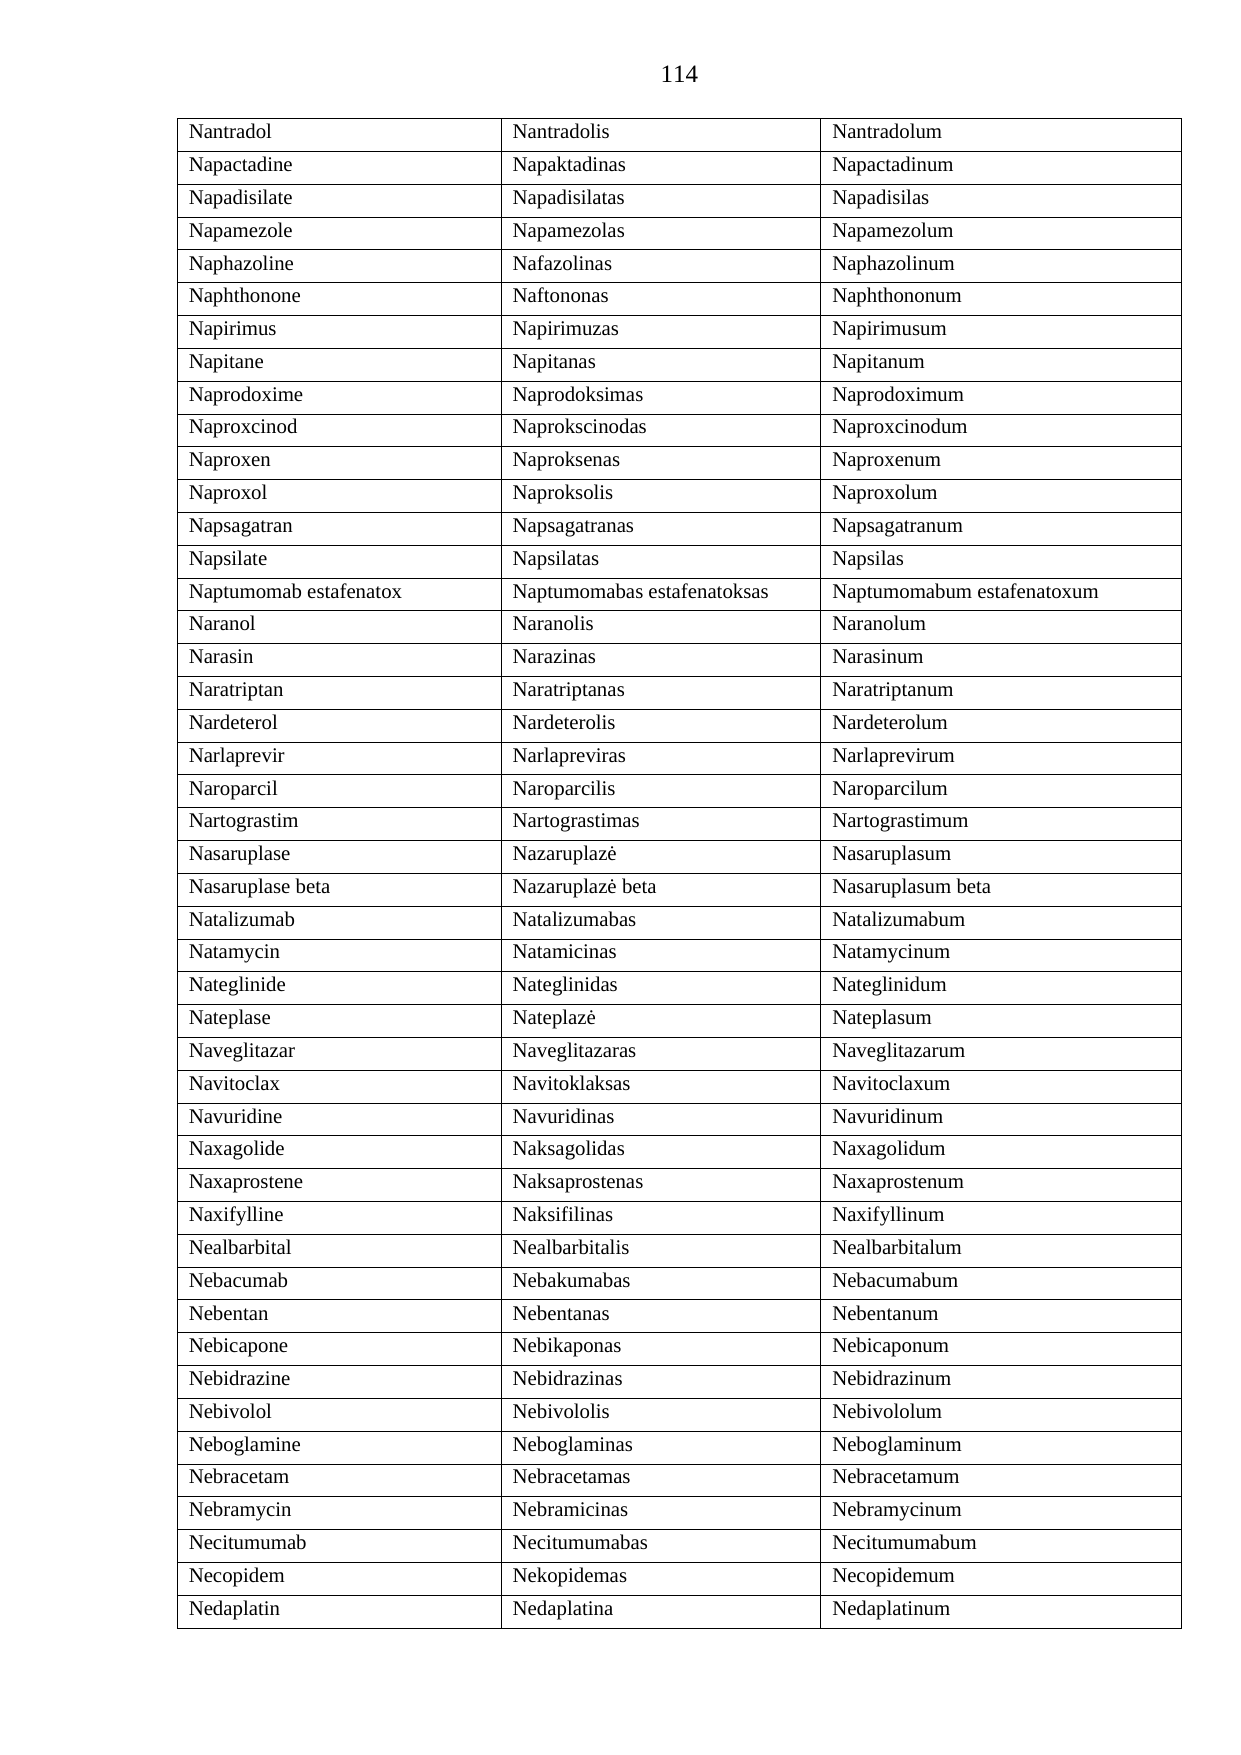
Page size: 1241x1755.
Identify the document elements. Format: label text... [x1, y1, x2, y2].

table_cell Nateglinide [178, 972, 501, 1004]
table_cell Nealbarbitalis [502, 1235, 820, 1267]
table_cell Nateplasum [821, 1005, 1181, 1037]
table_cell Naproxen [178, 447, 501, 479]
table_cell Nasaruplasum beta [821, 874, 1181, 906]
table_cell Narlaprevirum [821, 743, 1181, 774]
table_cell Nantradolis [502, 119, 820, 151]
table_cell Nebacumab [178, 1268, 501, 1299]
table_cell Natalizumabas [502, 907, 820, 938]
table_cell Nazaruplazė [502, 841, 820, 873]
table_cell Naproksolis [502, 480, 820, 512]
table_cell Naveglitazaras [502, 1038, 820, 1070]
table_cell Nedaplatina [502, 1596, 820, 1627]
table_cell Nebracetamum [821, 1465, 1181, 1496]
table_cell Navuridinum [821, 1104, 1181, 1135]
table_cell Napirimuzas [502, 316, 820, 348]
table_cell Naproxcinodum [821, 415, 1181, 446]
table_cell Napaktadinas [502, 152, 820, 184]
table_cell Naphazolinum [821, 250, 1181, 282]
table_cell Natalizumabum [821, 907, 1181, 938]
table_cell Naksaprostenas [502, 1169, 820, 1201]
table_cell Naprokscinodas [502, 415, 820, 446]
table_cell Nebacumabum [821, 1268, 1181, 1299]
table_cell Naratriptanas [502, 677, 820, 709]
table_cell Nebentanas [502, 1300, 820, 1332]
table_cell Naxagolide [178, 1136, 501, 1168]
table_cell Nebivolol [178, 1399, 501, 1431]
table_cell Naptumomabum estafenatoxum [821, 579, 1181, 610]
table_cell Nartograstimas [502, 808, 820, 840]
table_cell Naksagolidas [502, 1136, 820, 1168]
table_cell Nateplazė [502, 1005, 820, 1037]
table_cell Nealbarbital [178, 1235, 501, 1267]
table_cell Nartograstimum [821, 808, 1181, 840]
table_cell Nebramycin [178, 1497, 501, 1529]
table_cell Napadisilas [821, 185, 1181, 217]
table_cell Narasinum [821, 644, 1181, 676]
table_cell Nardeterol [178, 710, 501, 742]
table_cell Napsilate [178, 546, 501, 577]
table_cell Naranol [178, 611, 501, 643]
table_cell Nebakumabas [502, 1268, 820, 1299]
table_cell Nateglinidas [502, 972, 820, 1004]
table_cell Navitoclaxum [821, 1071, 1181, 1102]
table_cell Naksifilinas [502, 1202, 820, 1234]
table_cell Naproksenas [502, 447, 820, 479]
table_cell Napactadinum [821, 152, 1181, 184]
table_cell Neboglamine [178, 1432, 501, 1463]
table_cell Necitumumabas [502, 1530, 820, 1562]
table_cell Napsagatranas [502, 513, 820, 545]
table_cell Nartograstim [178, 808, 501, 840]
table_cell Naveglitazar [178, 1038, 501, 1070]
table_cell Naxagolidum [821, 1136, 1181, 1168]
table_cell Naproxenum [821, 447, 1181, 479]
table_cell Nealbarbitalum [821, 1235, 1181, 1267]
table_cell Naptumomab estafenatox [178, 579, 501, 610]
table_cell Napamezolum [821, 218, 1181, 249]
table_cell Narasin [178, 644, 501, 676]
table_cell Nedaplatinum [821, 1596, 1181, 1627]
table_cell Necopidemum [821, 1563, 1181, 1595]
table_cell Naprodoksimas [502, 382, 820, 413]
table_cell Naroparcil [178, 775, 501, 807]
table_cell Napitanum [821, 349, 1181, 381]
table_cell Nebramycinum [821, 1497, 1181, 1529]
table_cell Nebidrazine [178, 1366, 501, 1398]
table_cell Nardeterolum [821, 710, 1181, 742]
table_cell Naprodoximum [821, 382, 1181, 413]
table_cell Napadisilatas [502, 185, 820, 217]
table_cell Naroparcilis [502, 775, 820, 807]
table_cell Naphazoline [178, 250, 501, 282]
table_cell Neboglaminum [821, 1432, 1181, 1463]
table_cell Nebicaponum [821, 1333, 1181, 1365]
table_cell Naxifylline [178, 1202, 501, 1234]
table_cell Naftononas [502, 283, 820, 315]
table_cell Napitane [178, 349, 501, 381]
table_cell Navuridine [178, 1104, 501, 1135]
table_cell Natalizumab [178, 907, 501, 938]
table_cell Natamycin [178, 940, 501, 971]
table_cell Napirimusum [821, 316, 1181, 348]
table_cell Nebivololis [502, 1399, 820, 1431]
table_cell Neboglaminas [502, 1432, 820, 1463]
table_cell Naproxolum [821, 480, 1181, 512]
table_cell Naratriptanum [821, 677, 1181, 709]
table_cell Nebramicinas [502, 1497, 820, 1529]
table_cell Nebicapone [178, 1333, 501, 1365]
table_cell Naprodoxime [178, 382, 501, 413]
table_cell Napactadine [178, 152, 501, 184]
table_cell Natamicinas [502, 940, 820, 971]
table_cell Nardeterolis [502, 710, 820, 742]
table_cell Napitanas [502, 349, 820, 381]
table_cell Naveglitazarum [821, 1038, 1181, 1070]
table_cell Nantradol [178, 119, 501, 151]
table_cell Nebidrazinum [821, 1366, 1181, 1398]
table_cell Nebentanum [821, 1300, 1181, 1332]
table_cell Nebivololum [821, 1399, 1181, 1431]
table_cell Naratriptan [178, 677, 501, 709]
table_cell Naptumomabas estafenatoksas [502, 579, 820, 610]
table_cell Nebidrazinas [502, 1366, 820, 1398]
table_cell Nateglinidum [821, 972, 1181, 1004]
table_cell Nasaruplase [178, 841, 501, 873]
table_cell Nazaruplazė beta [502, 874, 820, 906]
table_cell Naproxcinod [178, 415, 501, 446]
table_cell Nantradolum [821, 119, 1181, 151]
table_cell Nekopidemas [502, 1563, 820, 1595]
table_cell Naproxol [178, 480, 501, 512]
table_cell Nebracetamas [502, 1465, 820, 1496]
table_cell Nateplase [178, 1005, 501, 1037]
table_cell Natamycinum [821, 940, 1181, 971]
table_cell Nedaplatin [178, 1596, 501, 1627]
table_cell Nasaruplase beta [178, 874, 501, 906]
table_cell Napsagatranum [821, 513, 1181, 545]
table_cell Naphthonone [178, 283, 501, 315]
table_cell Nasaruplasum [821, 841, 1181, 873]
table_cell Navitoklaksas [502, 1071, 820, 1102]
table_cell Narazinas [502, 644, 820, 676]
table_cell Naxaprostenum [821, 1169, 1181, 1201]
table_cell Necitumumabum [821, 1530, 1181, 1562]
table_cell Naranolum [821, 611, 1181, 643]
table_cell Naxaprostene [178, 1169, 501, 1201]
table_cell Napamezole [178, 218, 501, 249]
table_cell Napsagatran [178, 513, 501, 545]
table_cell Nebikaponas [502, 1333, 820, 1365]
table_cell Naxifyllinum [821, 1202, 1181, 1234]
table_cell Narlaprevir [178, 743, 501, 774]
table_cell Nebracetam [178, 1465, 501, 1496]
table_cell Narlapreviras [502, 743, 820, 774]
table_cell Napamezolas [502, 218, 820, 249]
table_cell Necopidem [178, 1563, 501, 1595]
table_cell Napirimus [178, 316, 501, 348]
table_cell Napadisilate [178, 185, 501, 217]
table_cell Naranolis [502, 611, 820, 643]
table_cell Naphthononum [821, 283, 1181, 315]
table_cell Naroparcilum [821, 775, 1181, 807]
table_cell Navuridinas [502, 1104, 820, 1135]
table_cell Napsilatas [502, 546, 820, 577]
table_cell Napsilas [821, 546, 1181, 577]
table_cell Necitumumab [178, 1530, 501, 1562]
table_cell Nebentan [178, 1300, 501, 1332]
table_cell Nafazolinas [502, 250, 820, 282]
table_cell Navitoclax [178, 1071, 501, 1102]
